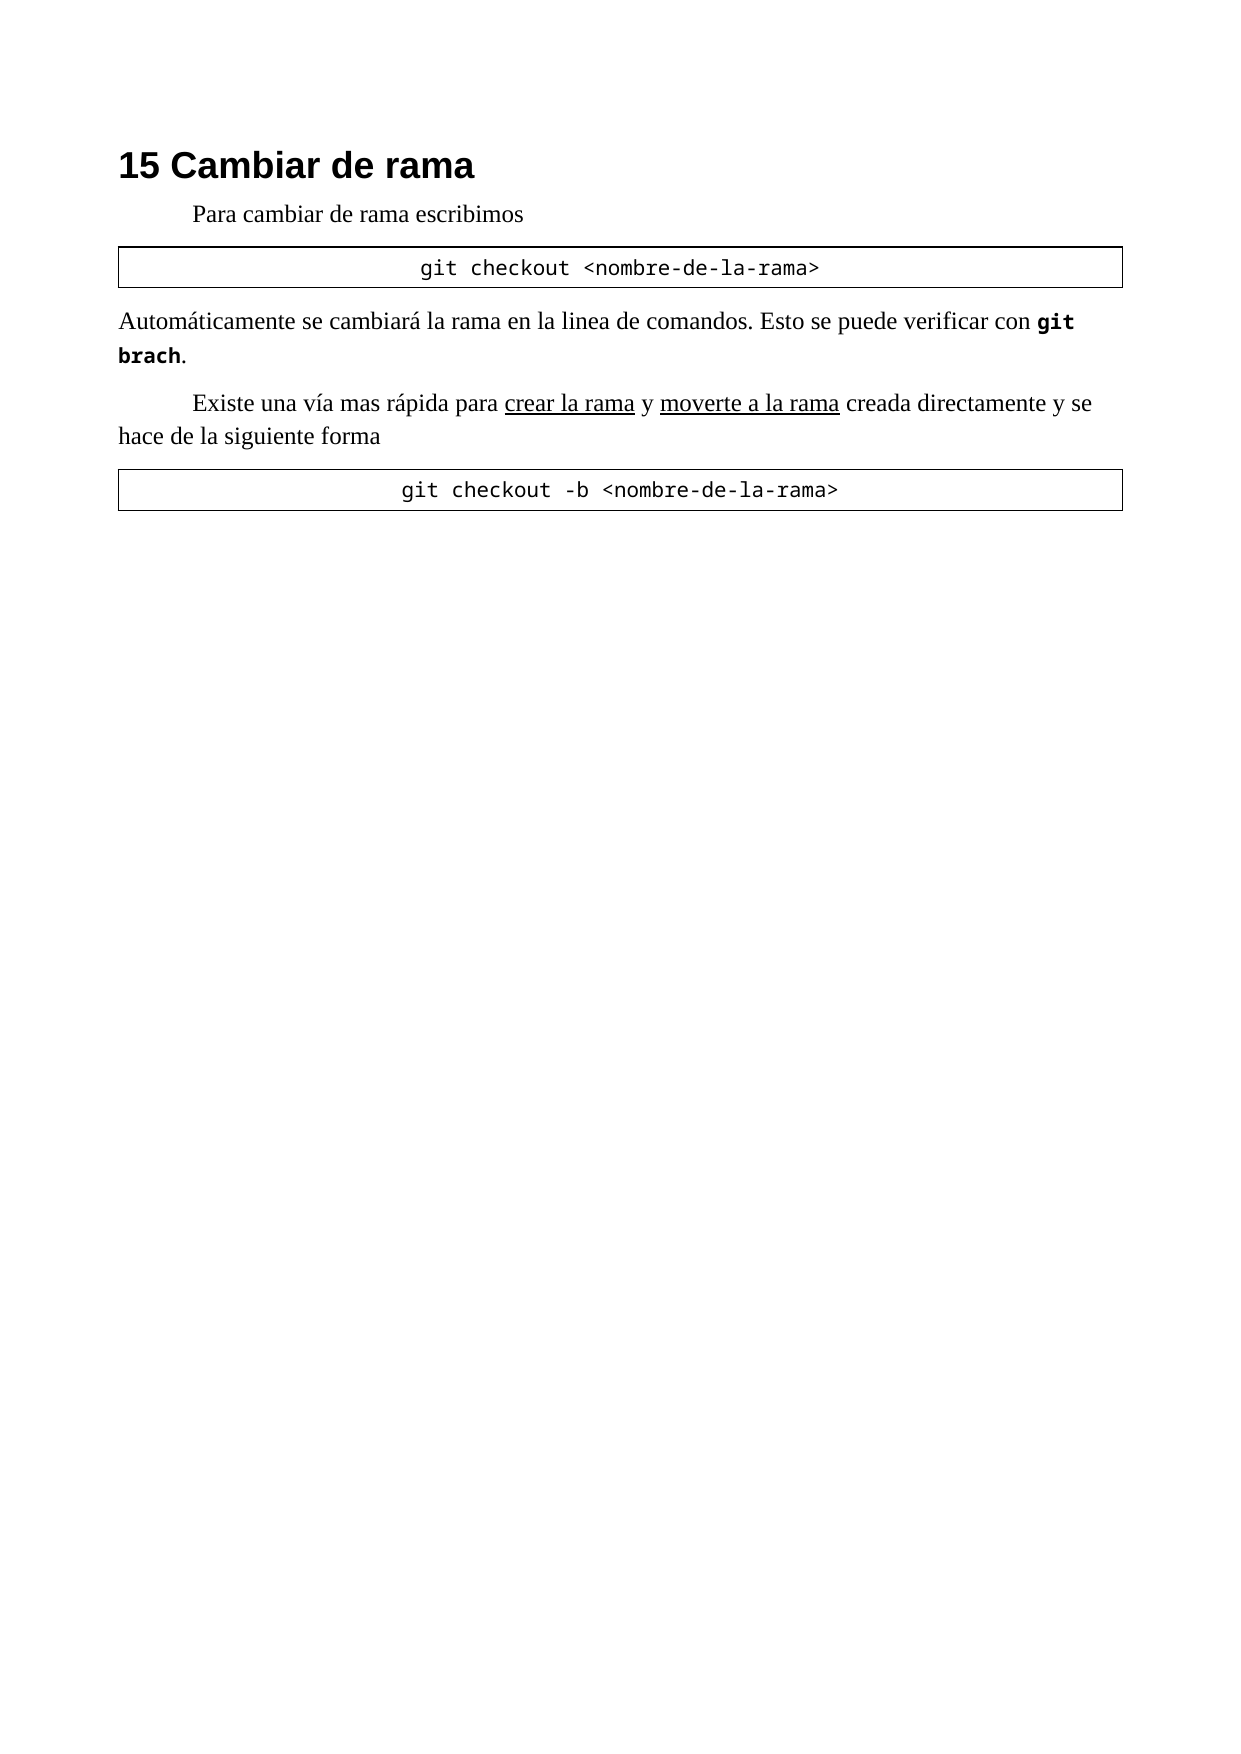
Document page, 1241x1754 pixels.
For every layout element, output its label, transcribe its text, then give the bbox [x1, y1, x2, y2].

text Existe una vía mas rápida para crear la rama y moverte a la rama creada directamente y se hace de la siguiente forma [118, 388, 1122, 450]
table_header git checkout -b <nombre-de-la-rama> [119, 470, 1122, 510]
text Para cambiar de rama escribimos [118, 199, 1122, 227]
table_header git checkout <nombre-de-la-rama> [119, 248, 1122, 287]
subtitle 15 Cambiar de rama [118, 143, 1122, 186]
text Automáticamente se cambiará la rama en la linea de comandos. Esto se puede verificar con git brach. [118, 306, 1122, 369]
